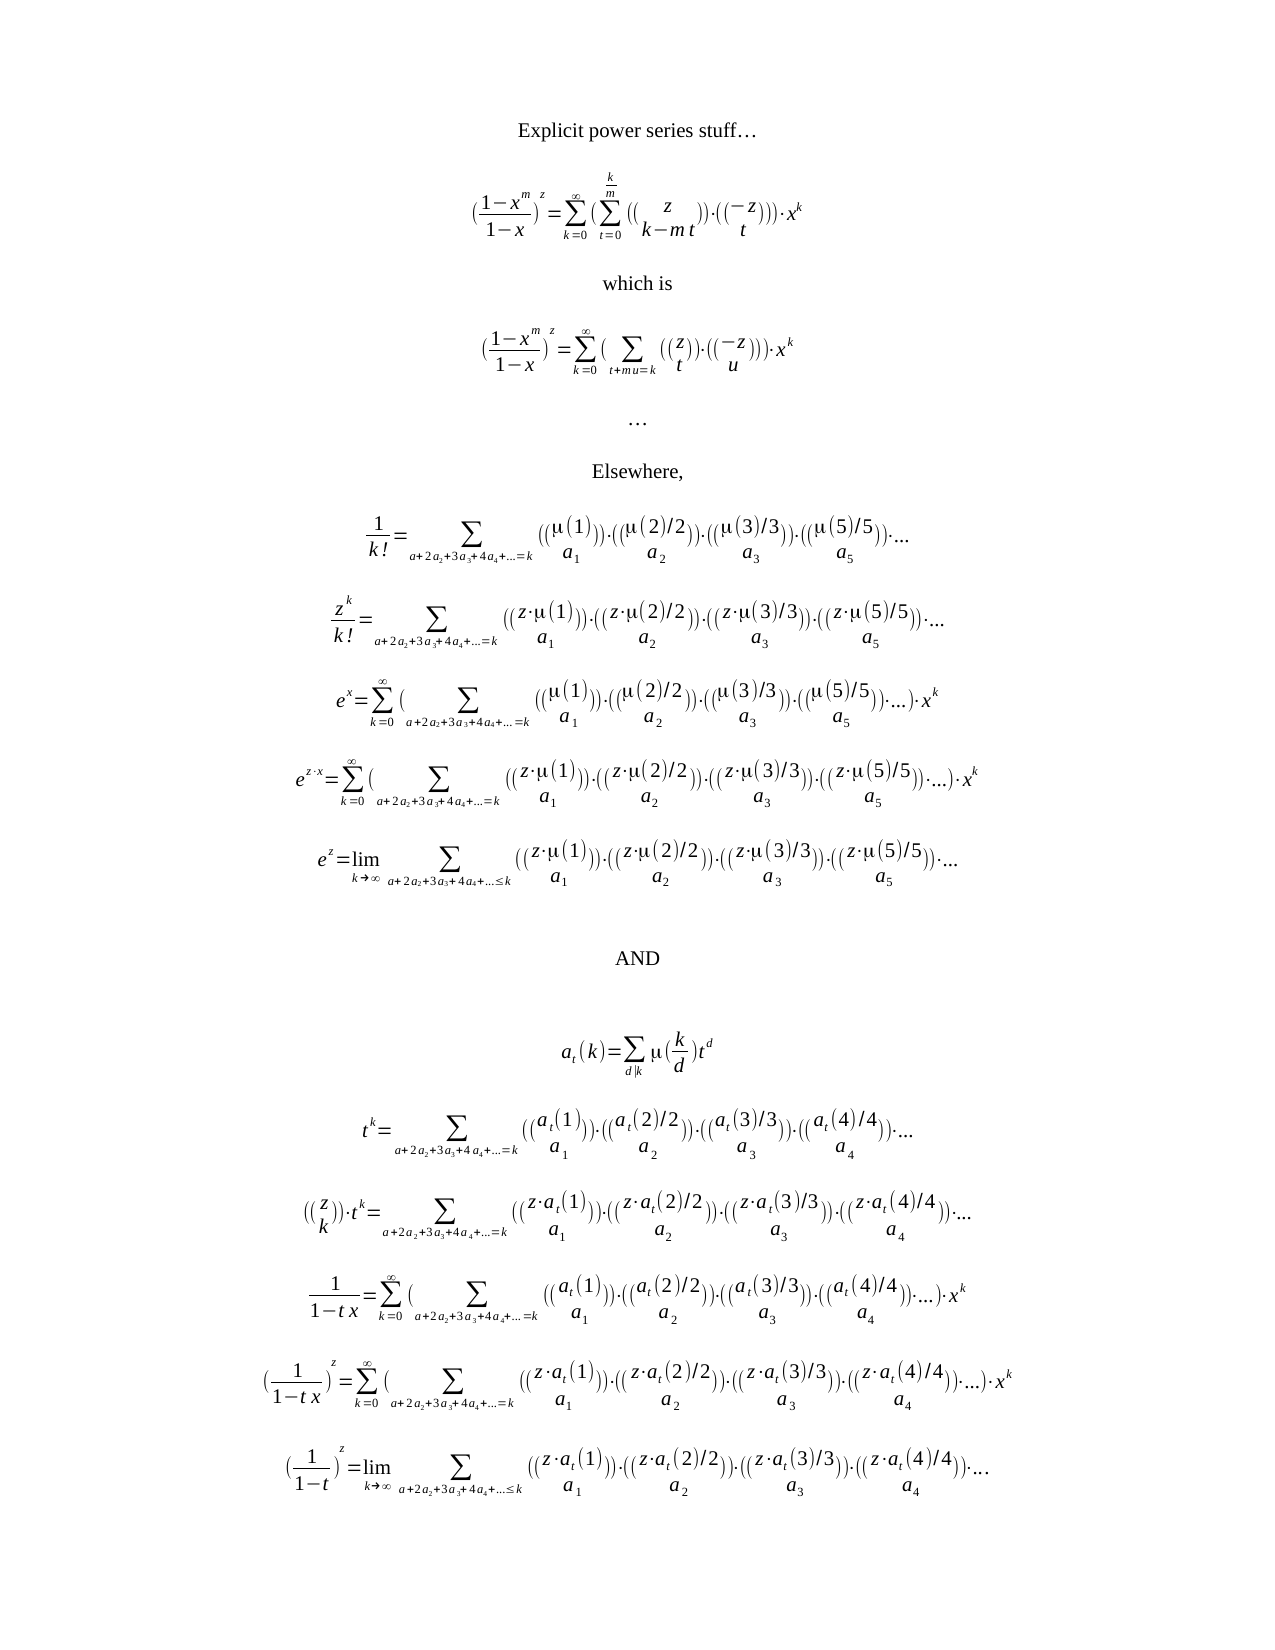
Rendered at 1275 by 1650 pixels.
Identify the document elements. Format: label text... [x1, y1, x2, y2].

text Elsewhere, [118, 459, 1157, 483]
text AND [118, 946, 1157, 970]
text Explicit power series stuff… [118, 118, 1157, 142]
text which is [118, 271, 1157, 295]
text … [118, 406, 1157, 430]
